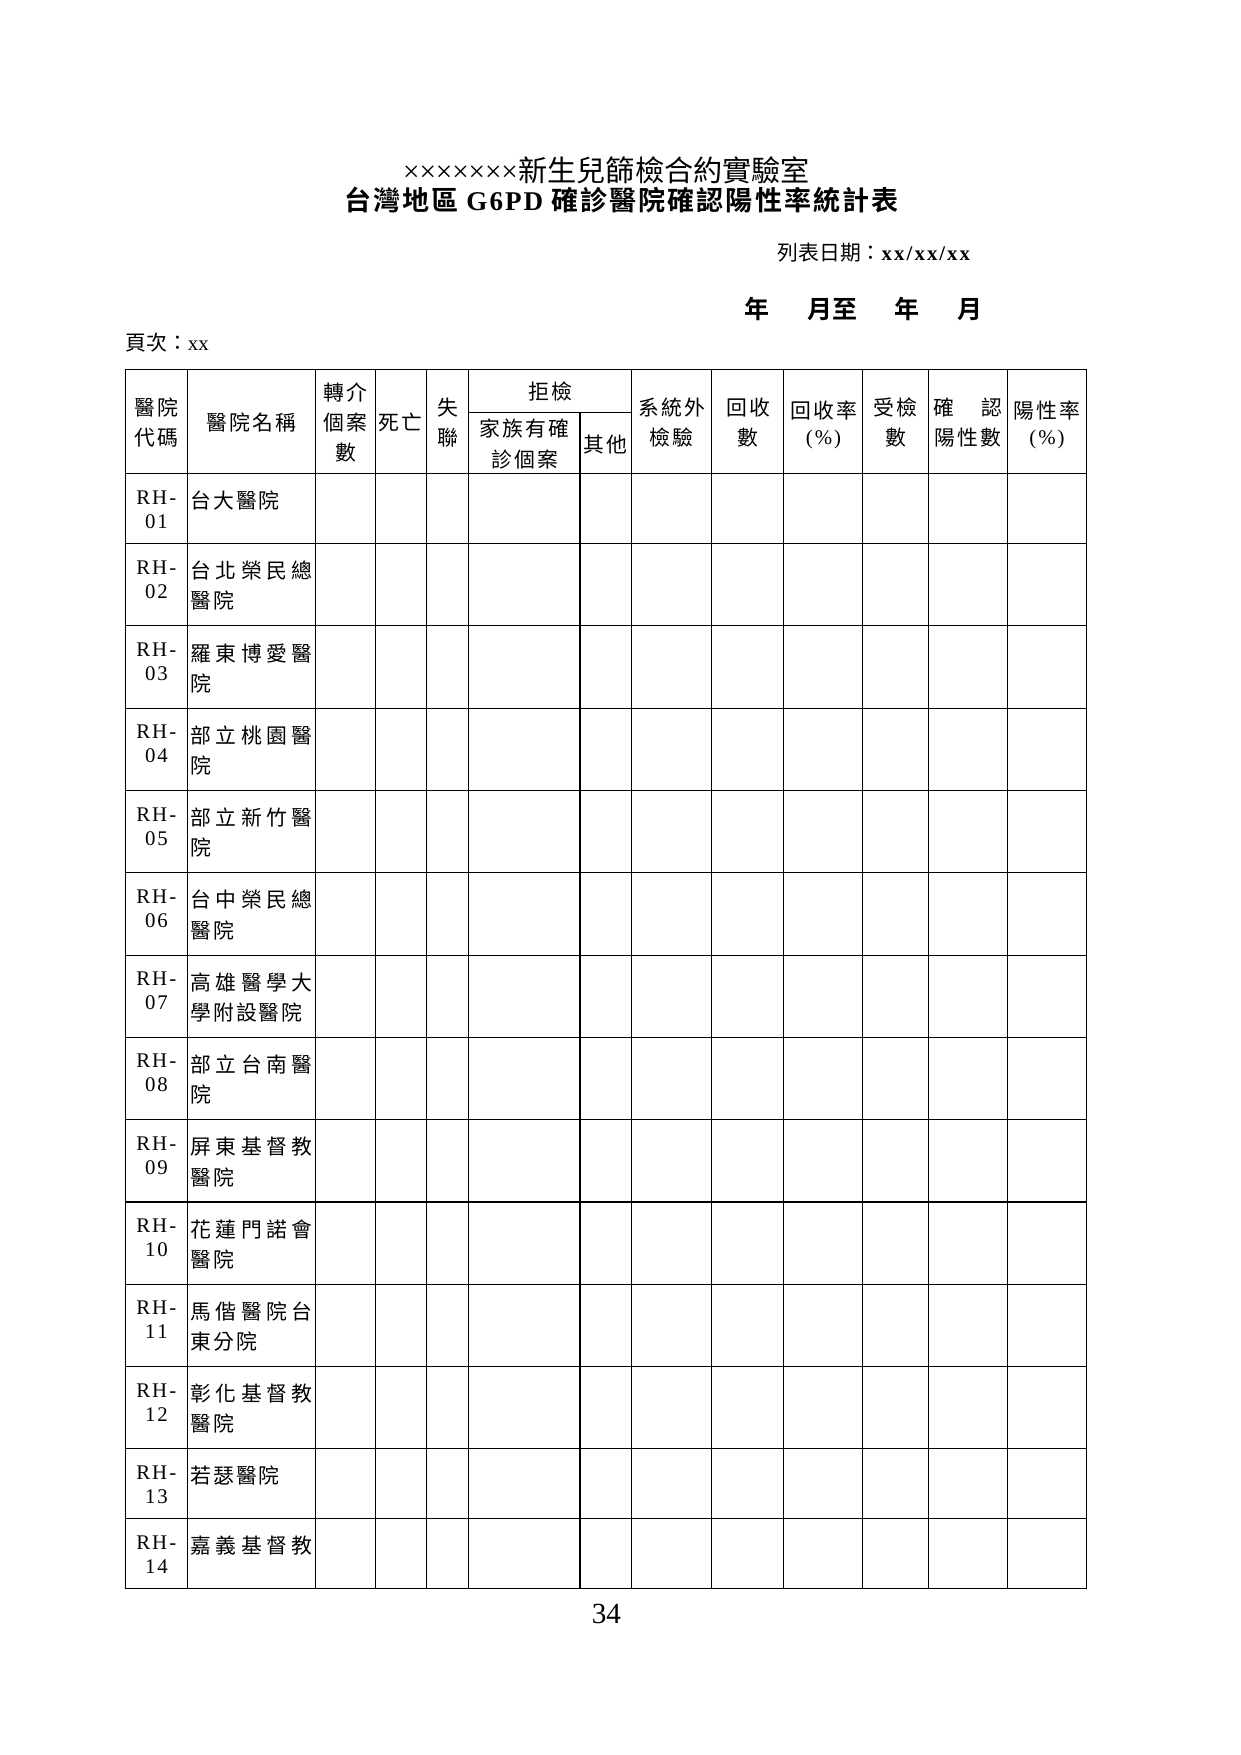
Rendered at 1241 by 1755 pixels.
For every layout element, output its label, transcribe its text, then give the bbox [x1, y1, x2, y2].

table_cell [929, 1449, 1007, 1518]
text 台灣地區G6PD確診醫院確認陽性率統計表 [125, 190, 1087, 215]
table_cell [316, 873, 375, 954]
table_cell [1008, 474, 1086, 543]
table_cell [316, 1367, 375, 1448]
table_cell RH-08 [126, 1038, 187, 1119]
table_cell [784, 544, 862, 625]
table_cell [376, 791, 426, 872]
table_cell [929, 709, 1007, 790]
table_header 拒檢 [469, 370, 631, 412]
table_cell 部立台南醫院 [188, 1038, 315, 1119]
table_cell [469, 791, 579, 872]
table_cell [784, 626, 862, 708]
table_cell [712, 474, 783, 543]
table_cell [784, 1203, 862, 1284]
table_cell [632, 1120, 711, 1201]
table_cell [863, 791, 928, 872]
table_cell RH-01 [126, 474, 187, 543]
table_header 確 認 陽性數 [929, 370, 1007, 473]
table_cell [427, 1038, 468, 1119]
table_cell 羅東博愛醫院 [188, 626, 315, 708]
table_header 轉介 個案數 [316, 370, 375, 473]
table_cell [427, 1203, 468, 1284]
table_cell [632, 709, 711, 790]
table_cell [784, 956, 862, 1037]
table_cell [712, 1285, 783, 1366]
table_cell [863, 1285, 928, 1366]
table_cell [581, 544, 631, 625]
table_cell [1008, 1367, 1086, 1448]
table_cell [469, 1519, 579, 1588]
table_header 失聯 [427, 370, 468, 473]
table_cell [632, 956, 711, 1037]
table_cell [632, 1038, 711, 1119]
table_cell [376, 1120, 426, 1201]
table_cell [712, 1519, 783, 1588]
table_cell RH-07 [126, 956, 187, 1037]
table_cell [581, 791, 631, 872]
table_cell [581, 1038, 631, 1119]
table_cell 家族有確診個案 [469, 413, 579, 473]
table_cell RH-09 [126, 1120, 187, 1201]
table_cell [427, 1449, 468, 1518]
table_cell [427, 709, 468, 790]
table_cell [427, 1285, 468, 1366]
table_cell [316, 1285, 375, 1366]
table_cell [316, 474, 375, 543]
table_cell [863, 1449, 928, 1518]
table_cell [376, 873, 426, 954]
table_cell RH-06 [126, 873, 187, 954]
table_cell [863, 1519, 928, 1588]
text 列表日期：xx/xx/xx [125, 240, 1087, 265]
table_cell [427, 1120, 468, 1201]
table_cell RH-12 [126, 1367, 187, 1448]
table_cell [1008, 709, 1086, 790]
table_cell [712, 873, 783, 954]
table_cell [316, 626, 375, 708]
table_cell 若瑟醫院 [188, 1449, 315, 1518]
table_cell [1008, 1203, 1086, 1284]
table_cell [376, 1285, 426, 1366]
table_cell [316, 791, 375, 872]
table_cell [316, 1203, 375, 1284]
table_cell [427, 956, 468, 1037]
table_cell [376, 1038, 426, 1119]
table_cell [784, 474, 862, 543]
table_cell [427, 474, 468, 543]
table_cell [469, 956, 579, 1037]
table_cell [929, 791, 1007, 872]
table_cell [427, 791, 468, 872]
table_cell [1008, 1285, 1086, 1366]
table_cell [316, 1519, 375, 1588]
table_cell RH-04 [126, 709, 187, 790]
table_cell [863, 709, 928, 790]
table_header 醫院代碼 [126, 370, 187, 473]
table_cell [376, 1519, 426, 1588]
table_cell [929, 1038, 1007, 1119]
table_cell RH-10 [126, 1203, 187, 1284]
table_cell [929, 1285, 1007, 1366]
table_cell [863, 1038, 928, 1119]
table_cell [376, 1449, 426, 1518]
table_cell [712, 956, 783, 1037]
table_cell [427, 1519, 468, 1588]
table_header 系統外 檢驗 [632, 370, 711, 473]
table_cell [784, 1519, 862, 1588]
table_cell [1008, 1519, 1086, 1588]
table_cell [784, 791, 862, 872]
table_cell [376, 474, 426, 543]
table_cell [863, 873, 928, 954]
table_cell RH-11 [126, 1285, 187, 1366]
table_cell [784, 1367, 862, 1448]
table_cell RH-13 [126, 1449, 187, 1518]
table_cell [581, 1285, 631, 1366]
table_cell 部立桃園醫院 [188, 709, 315, 790]
table_header 回收率(%) [784, 370, 862, 473]
table_cell 台大醫院 [188, 474, 315, 543]
table_cell [929, 1367, 1007, 1448]
table_cell [469, 873, 579, 954]
table_cell [929, 1120, 1007, 1201]
table_cell [376, 956, 426, 1037]
table_cell [581, 1367, 631, 1448]
table_cell [1008, 873, 1086, 954]
table_cell 花蓮門諾會醫院 [188, 1203, 315, 1284]
table_cell 彰化基督教醫院 [188, 1367, 315, 1448]
text 年 月至 年 月 頁次：xx [125, 290, 1087, 356]
text ×××××××新生兒篩檢合約實驗室 [125, 148, 1087, 190]
table_cell [784, 1120, 862, 1201]
table_cell [632, 544, 711, 625]
table_cell [712, 626, 783, 708]
table_cell [316, 1038, 375, 1119]
table_cell RH-03 [126, 626, 187, 708]
table_cell [469, 474, 579, 543]
table_cell [929, 1519, 1007, 1588]
table_cell 其他 [581, 413, 631, 473]
table_cell [427, 544, 468, 625]
table_cell [632, 1449, 711, 1518]
table_cell [863, 1367, 928, 1448]
table_cell [376, 544, 426, 625]
table_cell [316, 1449, 375, 1518]
table_cell [469, 1120, 579, 1201]
table_cell [632, 1203, 711, 1284]
table_cell [581, 956, 631, 1037]
table_cell [632, 626, 711, 708]
table_cell 馬偕醫院台東分院 [188, 1285, 315, 1366]
table_cell [863, 956, 928, 1037]
table_cell 部立新竹醫院 [188, 791, 315, 872]
table_cell [712, 1120, 783, 1201]
table_cell [784, 1038, 862, 1119]
table_cell [929, 626, 1007, 708]
table_cell [784, 709, 862, 790]
table_cell [1008, 626, 1086, 708]
table_cell [427, 626, 468, 708]
table_cell [316, 709, 375, 790]
table_cell [863, 626, 928, 708]
table_cell [316, 544, 375, 625]
table_cell [581, 626, 631, 708]
table_cell [469, 1285, 579, 1366]
table_cell [581, 709, 631, 790]
table_cell [581, 474, 631, 543]
table_cell [469, 1367, 579, 1448]
table_cell [929, 956, 1007, 1037]
table_cell [581, 1449, 631, 1518]
table_cell [581, 873, 631, 954]
table_cell [316, 1120, 375, 1201]
table_cell [712, 791, 783, 872]
table_cell [469, 1449, 579, 1518]
table_cell [427, 873, 468, 954]
table_header 死亡 [376, 370, 426, 473]
table_cell [581, 1519, 631, 1588]
table_cell [469, 1203, 579, 1284]
table_cell [712, 544, 783, 625]
table_cell [712, 1038, 783, 1119]
table_cell [712, 1203, 783, 1284]
table_cell [632, 873, 711, 954]
table_cell [469, 544, 579, 625]
table_cell [376, 709, 426, 790]
table_cell [632, 791, 711, 872]
table_cell [863, 1203, 928, 1284]
table_cell [929, 544, 1007, 625]
table_cell [784, 873, 862, 954]
table_cell 台中榮民總醫院 [188, 873, 315, 954]
table_cell [1008, 544, 1086, 625]
table_header 回收數 [712, 370, 783, 473]
table_cell RH-02 [126, 544, 187, 625]
table_cell [863, 1120, 928, 1201]
table_cell [632, 474, 711, 543]
table_cell [632, 1519, 711, 1588]
table_cell 台北榮民總醫院 [188, 544, 315, 625]
table_cell 高雄醫學大學附設醫院 [188, 956, 315, 1037]
table_cell [581, 1203, 631, 1284]
table_cell [469, 709, 579, 790]
table_cell [1008, 1120, 1086, 1201]
table_cell [929, 474, 1007, 543]
table_cell [863, 474, 928, 543]
table_cell [712, 1449, 783, 1518]
table_cell [863, 544, 928, 625]
table_cell [427, 1367, 468, 1448]
table_cell [376, 1367, 426, 1448]
table_cell [376, 626, 426, 708]
table_cell 嘉義基督教 [188, 1519, 315, 1588]
table_cell [929, 873, 1007, 954]
table_cell RH-14 [126, 1519, 187, 1588]
table_cell [581, 1120, 631, 1201]
table_cell [784, 1449, 862, 1518]
table_cell [1008, 956, 1086, 1037]
table_cell [1008, 791, 1086, 872]
table_cell [469, 1038, 579, 1119]
table_cell [929, 1203, 1007, 1284]
table_cell RH-05 [126, 791, 187, 872]
table_cell [1008, 1449, 1086, 1518]
table_cell [1008, 1038, 1086, 1119]
table_cell [632, 1285, 711, 1366]
table_header 醫院名稱 [188, 370, 315, 473]
table_cell [712, 709, 783, 790]
table_cell [316, 956, 375, 1037]
table_header 受檢數 [863, 370, 928, 473]
table_cell [469, 626, 579, 708]
table_cell [632, 1367, 711, 1448]
table_cell 屏東基督教醫院 [188, 1120, 315, 1201]
table_cell [376, 1203, 426, 1284]
table_header 陽性率(%) [1008, 370, 1086, 473]
table_cell [784, 1285, 862, 1366]
table_cell [712, 1367, 783, 1448]
